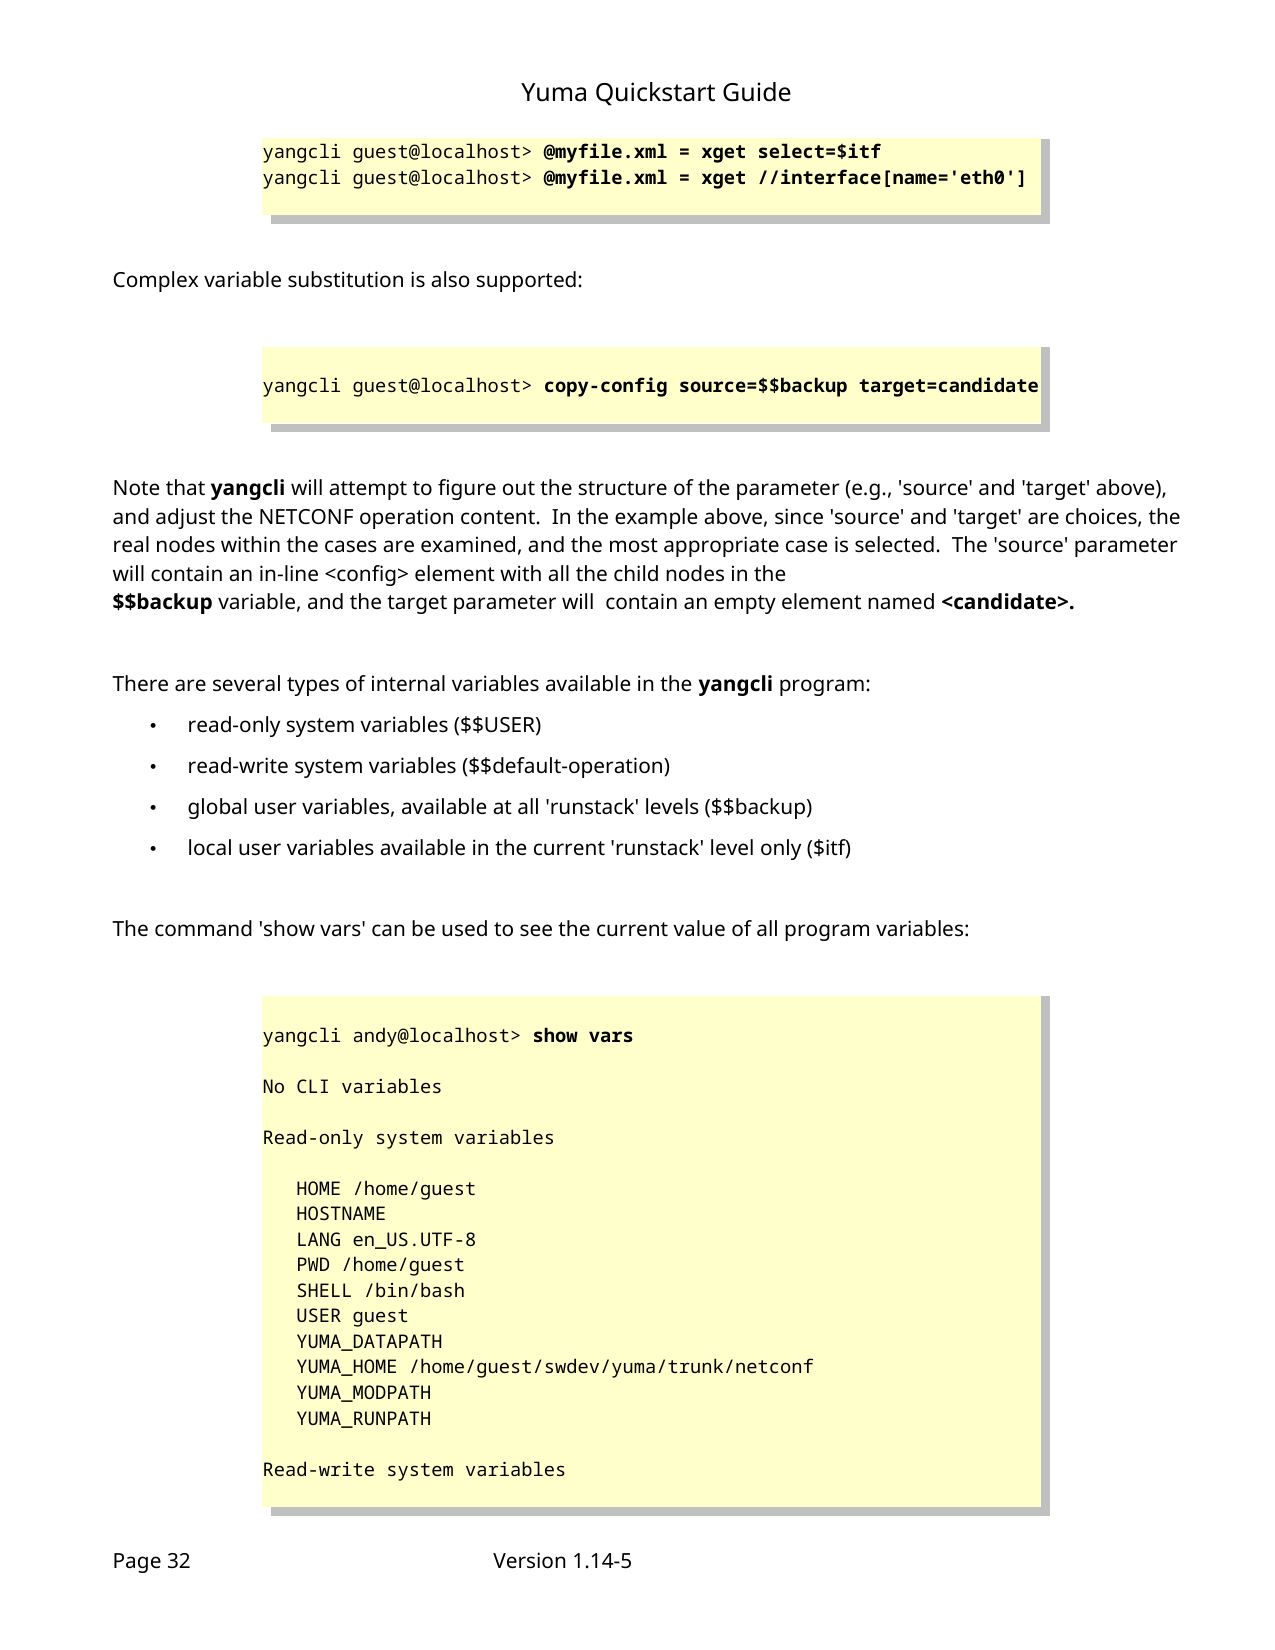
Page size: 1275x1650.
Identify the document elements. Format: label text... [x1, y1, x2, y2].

text LANG en_US.UTF-8 [262, 1226, 1041, 1252]
text YUMA_HOME /home/guest/swdev/yuma/trunk/netconf [262, 1354, 1041, 1379]
text yangcli guest@localhost> copy-config source=$$backup target=candidate [262, 372, 1041, 398]
text HOSTNAME [262, 1201, 1041, 1226]
text No CLI variables [262, 1073, 1041, 1098]
text HOME /home/guest [262, 1175, 1041, 1201]
text USER guest [262, 1303, 1041, 1328]
text yangcli guest@localhost> @myfile.xml = xget //interface[name='eth0'] [262, 164, 1041, 189]
list local user variables available in the current 'runstack' level only ($itf) [150, 833, 1200, 861]
text The command 'show vars' can be used to see the current value of all program variables: [112, 914, 1200, 943]
list global user variables, available at all 'runstack' levels ($$backup) [150, 792, 1200, 820]
text Complex variable substitution is also supported: [112, 265, 1200, 293]
text There are several types of internal variables available in the yangcli program: [112, 669, 1200, 697]
text yangcli guest@localhost> @myfile.xml = xget select=$itf [262, 138, 1041, 164]
text Read-only system variables [262, 1124, 1041, 1149]
text YUMA_MODPATH [262, 1379, 1041, 1405]
text yangcli andy@localhost> show vars [262, 1022, 1041, 1047]
text Read-write system variables [262, 1456, 1041, 1481]
list read-only system variables ($$USER) [150, 710, 1200, 738]
text SHELL /bin/bash [262, 1277, 1041, 1303]
text Note that yangcli will attempt to figure out the structure of the parameter (e.g., 'source' and 'target' above), and adjust the NETCONF operation content. In the example above, since 'source' and 'target' are choices, the real nodes within the cases are examined, and the most appropriate case is selected. The 'source' parameter will contain an in-line <config> element with all the child nodes in the $$backup variable, and the target parameter will contain an empty element named <candidate>. [112, 473, 1200, 616]
list read-write system variables ($$default-operation) [150, 751, 1200, 779]
text YUMA_RUNPATH [262, 1405, 1041, 1430]
text YUMA_DATAPATH [262, 1328, 1041, 1354]
text PWD /home/guest [262, 1252, 1041, 1277]
